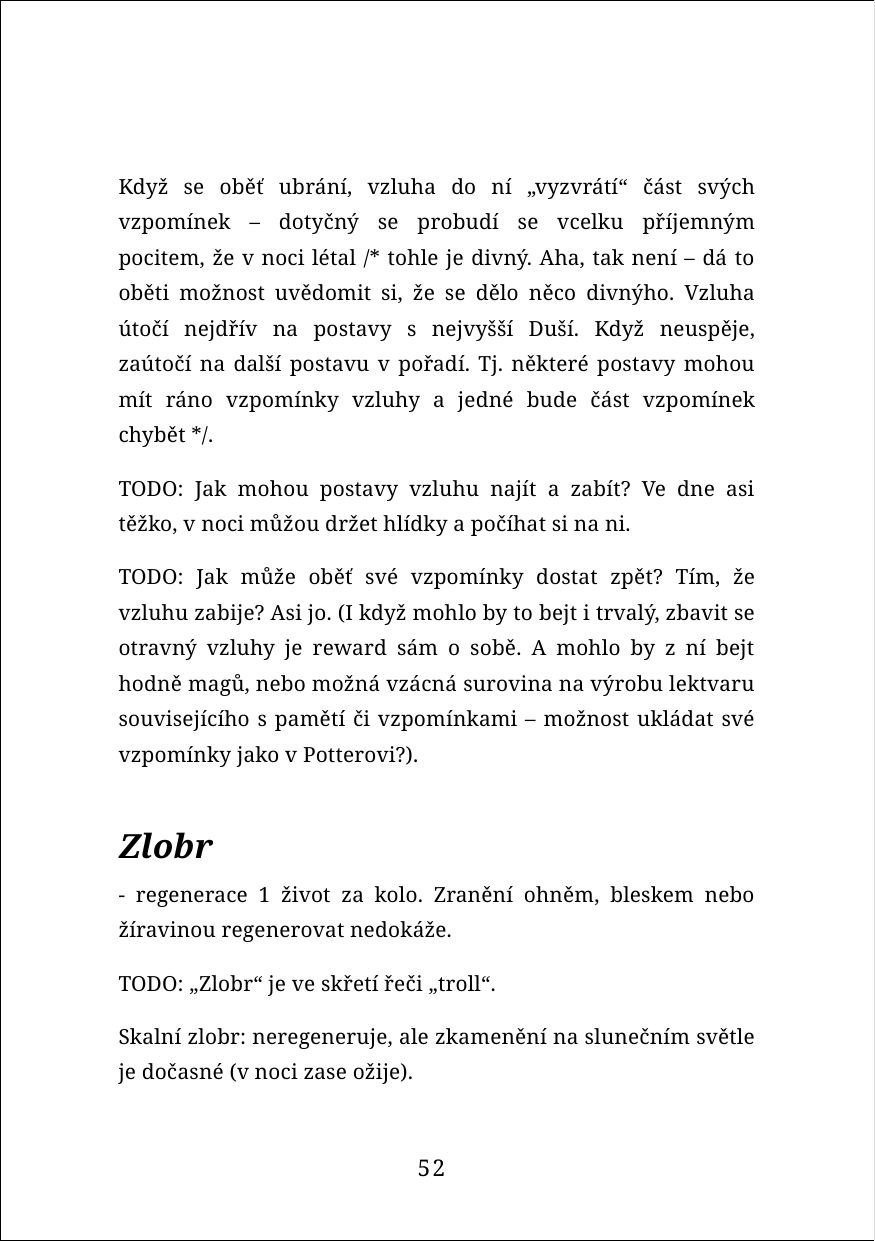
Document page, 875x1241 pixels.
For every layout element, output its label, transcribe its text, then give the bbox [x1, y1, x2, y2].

text TODO: Jak mohou postavy vzluhu najít a zabít? Ve dne asi těžko, v noci můžou držet hlídky a počíhat si na ni. [118, 474, 756, 538]
text Když se oběť ubrání, vzluha do ní „vyzvrátí“ část svých vzpomínek – dotyčný se probudí se vcelku příjemným pocitem, že v noci létal /* tohle je divný. Aha, tak není – dá to oběti možnost uvědomit si, že se dělo něco divnýho. Vzluha útočí nejdřív na postavy s nejvyšší Duší. Když neuspěje, zaútočí na další postavu v pořadí. Tj. některé postavy mohou mít ráno vzpomínky vzluhy a jedné bude část vzpomínek chybět */. [118, 172, 756, 449]
text TODO: „Zlobr“ je ve skřetí řeči „troll“. [118, 969, 756, 997]
subtitle Zlobr [118, 823, 756, 868]
text TODO: Jak může oběť své vzpomínky dostat zpět? Tím, že vzluhu zabije? Asi jo. (I když mohlo by to bejt i trvalý, zbavit se otravný vzluhy je reward sám o sobě. A mohlo by z ní bejt hodně magů, nebo možná vzácná surovina na výrobu lektvaru souvisejícího s pamětí či vzpomínkami – možnost ukládat své vzpomínky jako v Potterovi?). [118, 562, 756, 768]
text - regenerace 1 život za kolo. Zranění ohněm, bleskem nebo žíravinou regenerovat nedokáže. [118, 880, 756, 944]
text Skalní zlobr: neregeneruje, ale zkamenění na slunečním světle je dočasné (v noci zase ožije). [118, 1022, 756, 1086]
